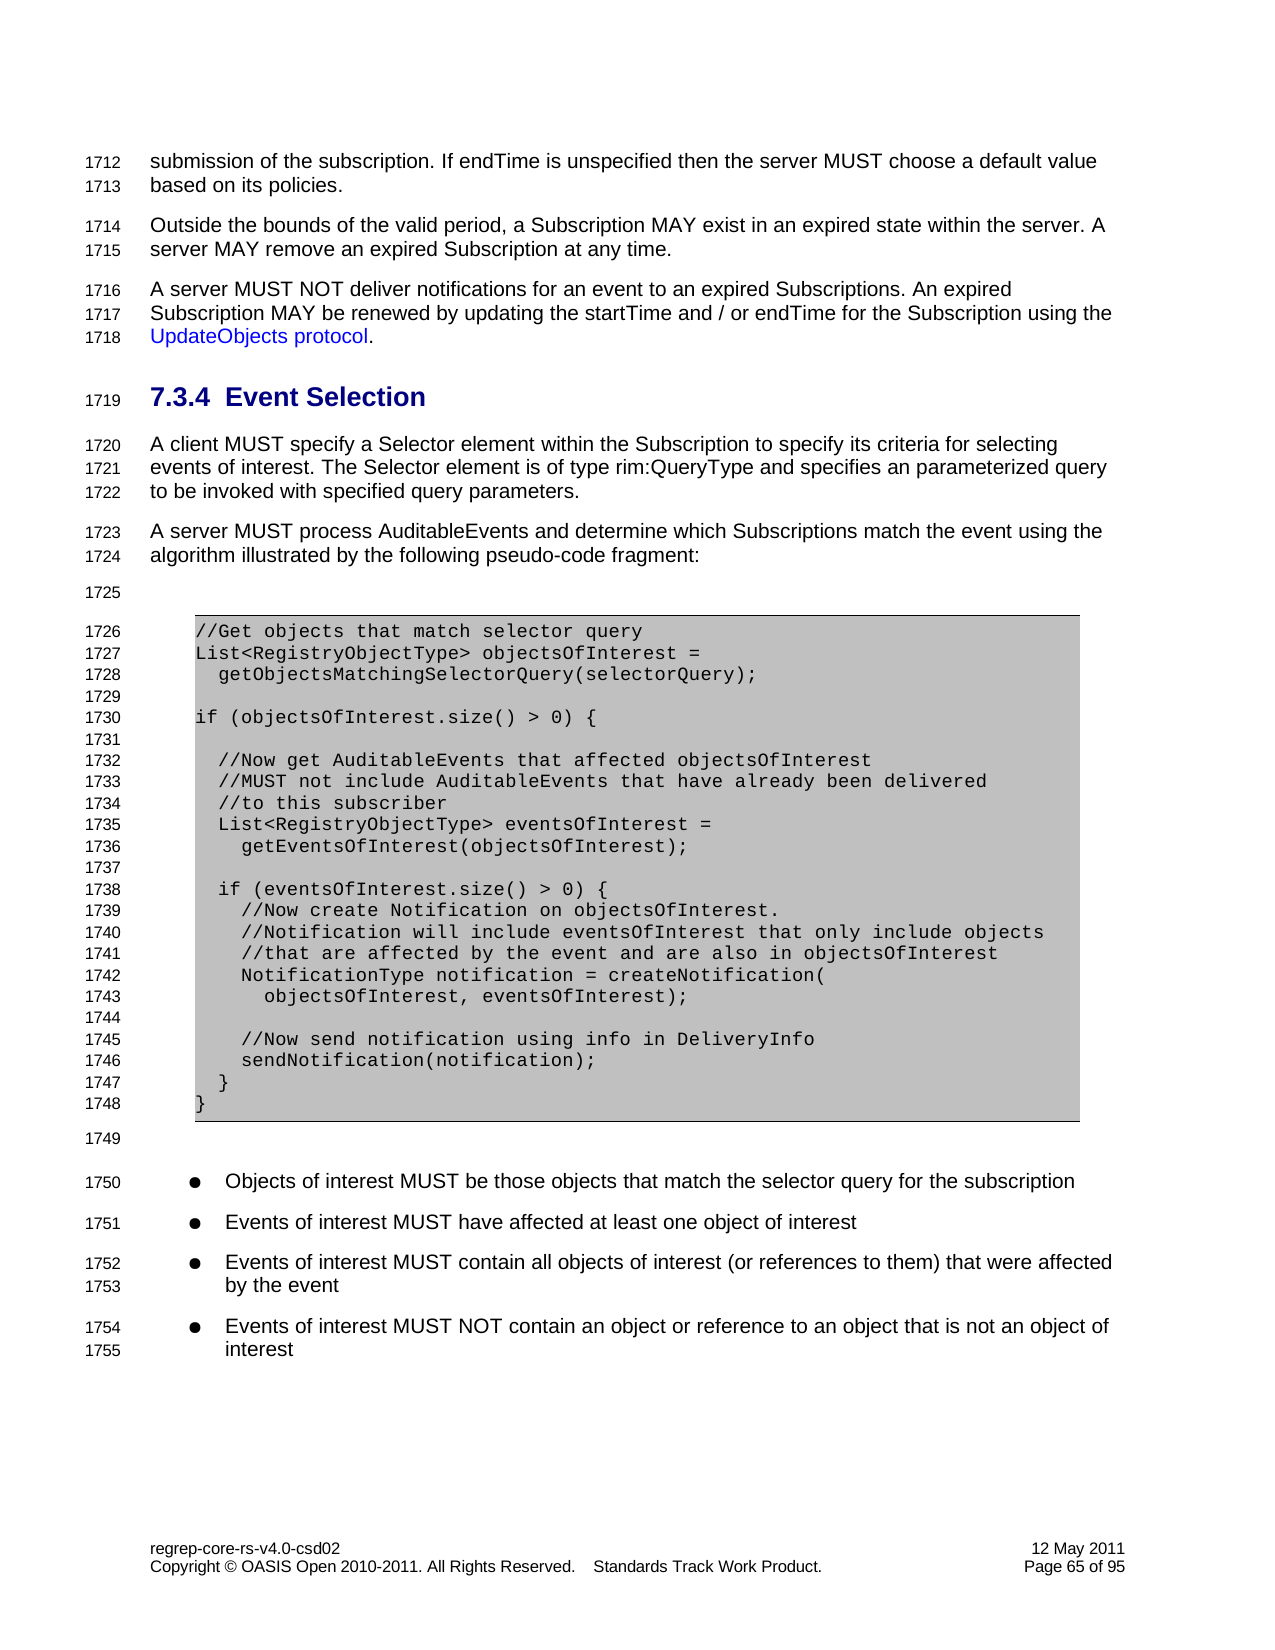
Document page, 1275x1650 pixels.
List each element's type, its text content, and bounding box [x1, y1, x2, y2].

text //Get objects that match selector query [195, 616, 1080, 637]
text getEventsOfInterest(objectsOfInterest); if (eventsOfInterest.size() > 0) { //Now create Notification on objectsOfInterest. //Notification will include eventsOfInterest that only include objects [195, 830, 1080, 937]
subtitle Event Selection [150, 381, 1125, 411]
text A server MUST NOT deliver notifications for an event to an expired Subscriptions. An expired Subscription MAY be renewed by updating the startTime and / or endTime for the Subscription using the UpdateObjects protocol. [150, 277, 1125, 348]
text Outside the bounds of the valid period, a Subscription MAY exist in an expired state within the server. A server MAY remove an expired Subscription at any time. [150, 214, 1125, 261]
list Objects of interest MUST be those objects that match the selector query for the subscription [187, 1170, 1125, 1193]
list Events of interest MUST contain all objects of interest (or references to them) that were affected by the event [187, 1250, 1125, 1297]
text objectsOfInterest, eventsOfInterest); //Now send notification using info in DeliveryInfo sendNotification(notification); } } [195, 980, 1080, 1121]
text A server MUST process AuditableEvents and determine which Subscriptions match the event using the algorithm illustrated by the following pseudo-code fragment: [150, 519, 1125, 567]
text //MUST not include AuditableEvents that have already been delivered [195, 765, 1080, 787]
list Events of interest MUST NOT contain an object or reference to an object that is not an object of interest [187, 1314, 1125, 1361]
text //to this subscriber List<RegistryObjectType> eventsOfInterest = [195, 787, 1080, 830]
text getObjectsMatchingSelectorQuery(selectorQuery); if (objectsOfInterest.size() > 0) { [195, 658, 1080, 722]
text //that are affected by the event and are also in objectsOfInterest NotificationType notification = createNotification( [195, 937, 1080, 980]
text A client MUST specify a Selector element within the Subscription to specify its criteria for selecting events of interest. The Selector element is of type rim:QueryType and specifies an parameterized query to be invoked with specified query parameters. [150, 432, 1125, 503]
text submission of the subscription. If endTime is unspecified then the server MUST choose a default value based on its policies. [150, 150, 1125, 197]
list Events of interest MUST have affected at least one object of interest [187, 1210, 1125, 1234]
text List<RegistryObjectType> objectsOfInterest = [195, 637, 1080, 658]
text //Now get AuditableEvents that affected objectsOfInterest [195, 722, 1080, 765]
